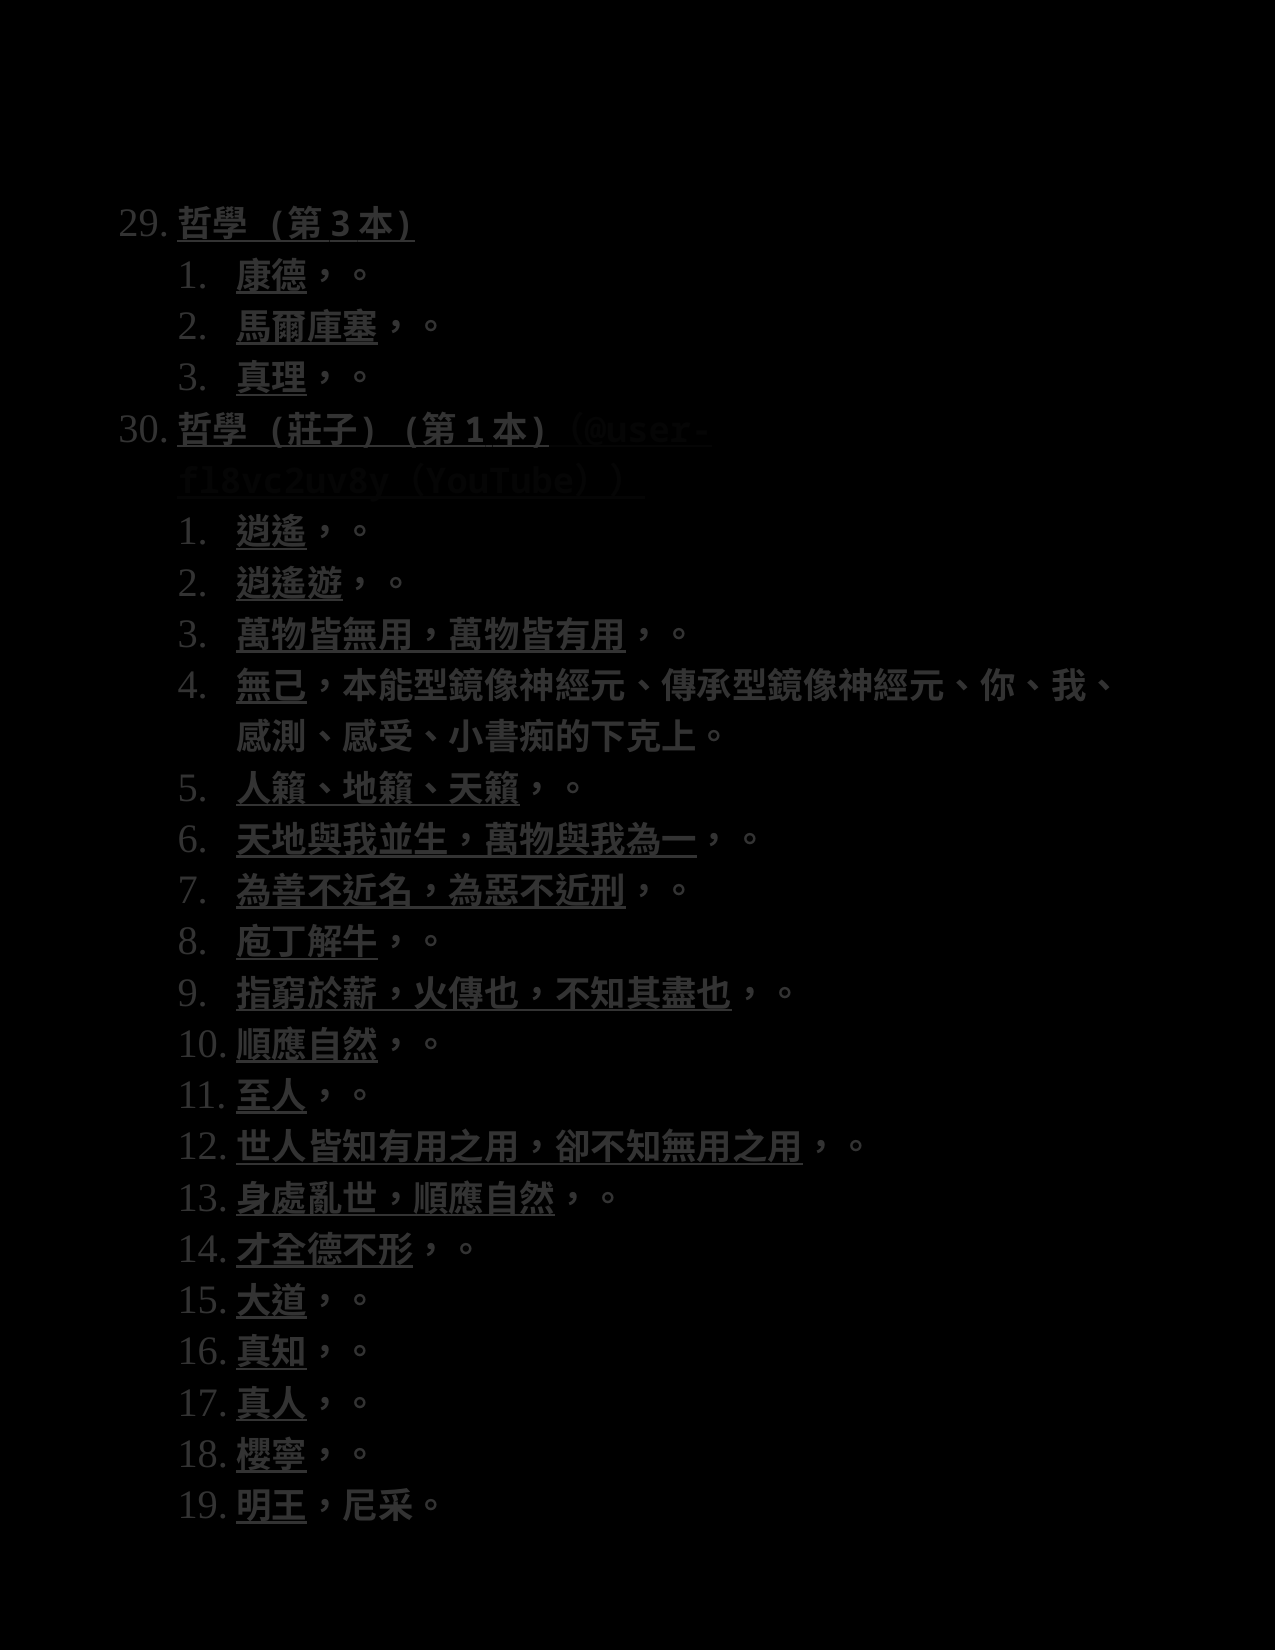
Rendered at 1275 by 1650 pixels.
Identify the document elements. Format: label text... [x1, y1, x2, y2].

list 天地與我並生，萬物與我為一，。 [177, 811, 1157, 862]
list 為善不近名，為惡不近刑，。 [177, 862, 1157, 914]
list 明王，尼采。 [177, 1477, 1157, 1529]
list 哲學 (莊子) (第1本)（@user-fl8vc2uv8y（YouTube）） [118, 401, 1157, 504]
list 身處亂世，順應自然，。 [177, 1170, 1157, 1221]
list 大道，。 [177, 1272, 1157, 1324]
list 逍遙遊，。 [177, 555, 1157, 606]
list 逍遙，。 [177, 504, 1157, 555]
list 庖丁解牛，。 [177, 914, 1157, 965]
list 無己，本能型鏡像神經元、傳承型鏡像神經元、你、我、感測、感受、小書痴的下克上。 [177, 657, 1157, 760]
list 馬爾庫塞，。 [177, 298, 1157, 350]
list 才全德不形，。 [177, 1221, 1157, 1272]
list 康德，。 [177, 247, 1157, 298]
list 順應自然，。 [177, 1016, 1157, 1067]
list 指窮於薪，火傳也，不知其盡也，。 [177, 965, 1157, 1016]
list 世人皆知有用之用，卻不知無用之用，。 [177, 1119, 1157, 1170]
list 真知，。 [177, 1324, 1157, 1375]
list 真理，。 [177, 350, 1157, 401]
list 哲學 (第3本) [118, 196, 1157, 247]
list 至人，。 [177, 1067, 1157, 1119]
list 櫻寧，。 [177, 1426, 1157, 1477]
list 人籟、地籟、天籟，。 [177, 760, 1157, 811]
list 萬物皆無用，萬物皆有用，。 [177, 606, 1157, 657]
list 真人，。 [177, 1375, 1157, 1426]
